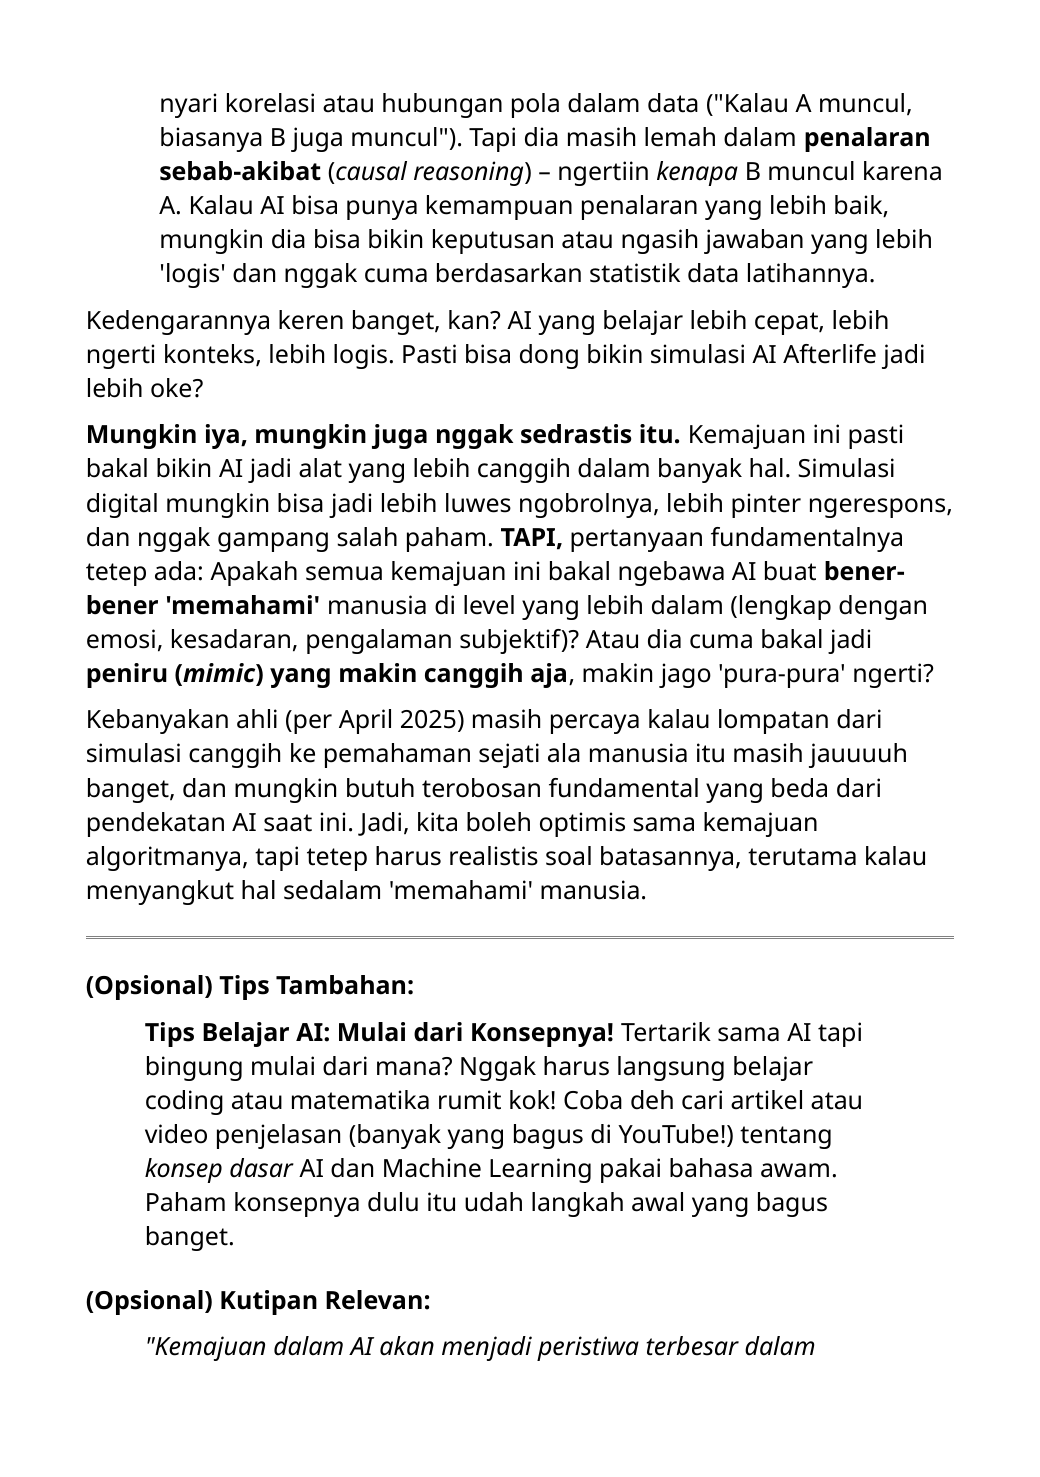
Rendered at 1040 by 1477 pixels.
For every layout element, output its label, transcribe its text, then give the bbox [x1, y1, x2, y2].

text Tips Belajar AI: Mulai dari Konsepnya! Tertarik sama AI tapi bingung mulai dari mana? Nggak harus langsung belajar coding atau matematika rumit kok! Coba deh cari artikel atau video penjelasan (banyak yang bagus di YouTube!) tentang konsep dasar AI dan Machine Learning pakai bahasa awam. Paham konsepnya dulu itu udah langkah awal yang bagus banget. [144, 1014, 895, 1253]
text Mungkin iya, mungkin juga nggak sedrastis itu. Kemajuan ini pasti bakal bikin AI jadi alat yang lebih canggih dalam banyak hal. Simulasi digital mungkin bisa jadi lebih luwes ngobrolnya, lebih pinter ngerespons, dan nggak gampang salah paham. TAPI, pertanyaan fundamentalnya tetep ada: Apakah semua kemajuan ini bakal ngebawa AI buat bener-bener 'memahami' manusia di level yang lebih dalam (lengkap dengan emosi, kesadaran, pengalaman subjektif)? Atau dia cuma bakal jadi peniru (mimic) yang makin canggih aja, makin jago 'pura-pura' ngerti? [86, 417, 954, 689]
list nyari korelasi atau hubungan pola dalam data ("Kalau A muncul, biasanya B juga muncul"). Tapi dia masih lemah dalam penalaran sebab-akibat (causal reasoning) – ngertiin kenapa B muncul karena A. Kalau AI bisa punya kemampuan penalaran yang lebih baik, mungkin dia bisa bikin keputusan atau ngasih jawaban yang lebih 'logis' dan nggak cuma berdasarkan statistik data latihannya. [130, 86, 954, 290]
text Kedengarannya keren banget, kan? AI yang belajar lebih cepat, lebih ngerti konteks, lebih logis. Pasti bisa dong bikin simulasi AI Afterlife jadi lebih oke? [86, 302, 954, 404]
text Kebanyakan ahli (per April 2025) masih percaya kalau lompatan dari simulasi canggih ke pemahaman sejati ala manusia itu masih jauuuuh banget, dan mungkin butuh terobosan fundamental yang beda dari pendekatan AI saat ini. Jadi, kita boleh optimis sama kemajuan algoritmanya, tapi tetep harus realistis soal batasannya, terutama kalau menyangkut hal sedalam 'memahami' manusia. [86, 702, 954, 906]
text "Kemajuan dalam AI akan menjadi peristiwa terbesar dalam [144, 1329, 895, 1363]
text (Opsional) Kutipan Relevan: [86, 1282, 954, 1316]
text (Opsional) Tips Tambahan: [86, 968, 954, 1002]
